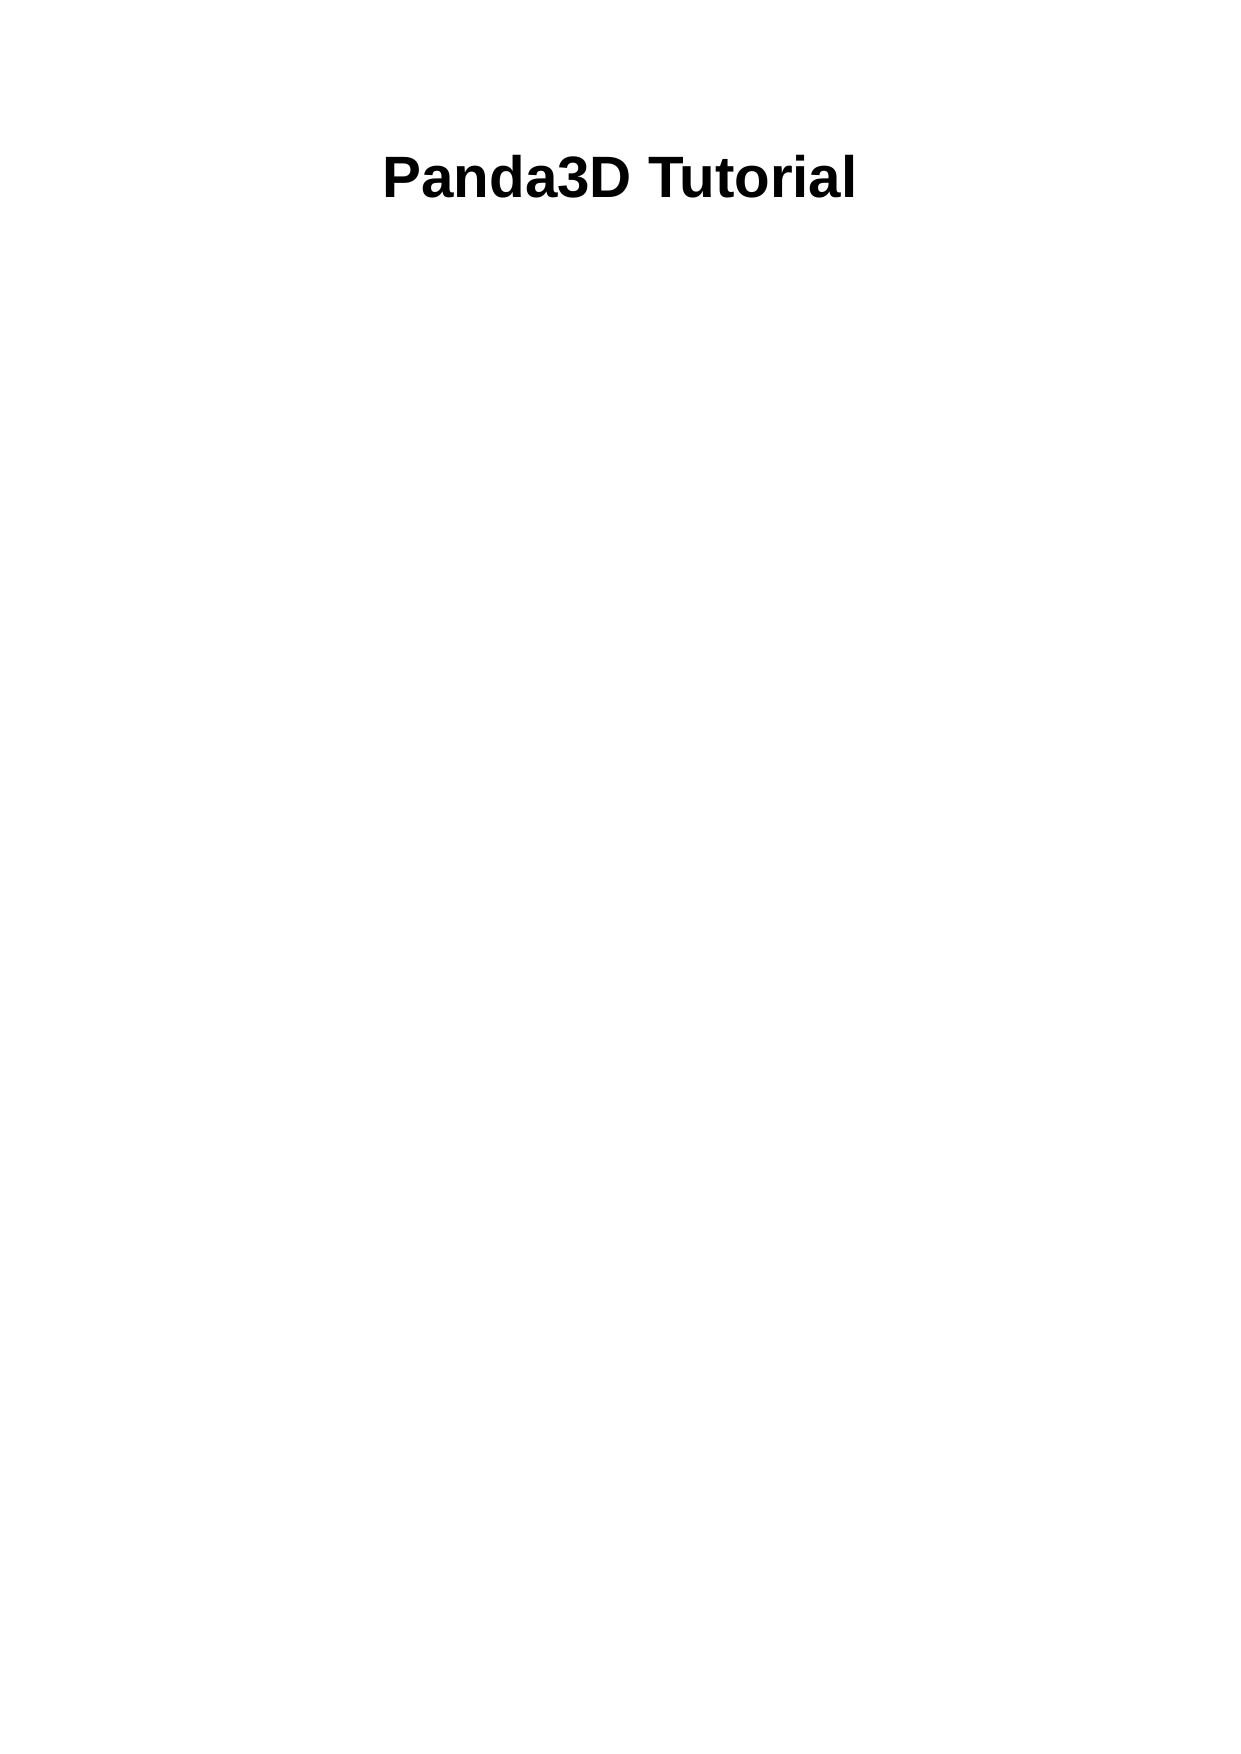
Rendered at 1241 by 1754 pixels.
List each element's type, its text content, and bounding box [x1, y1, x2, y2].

title Panda3D Tutorial [118, 143, 1122, 210]
